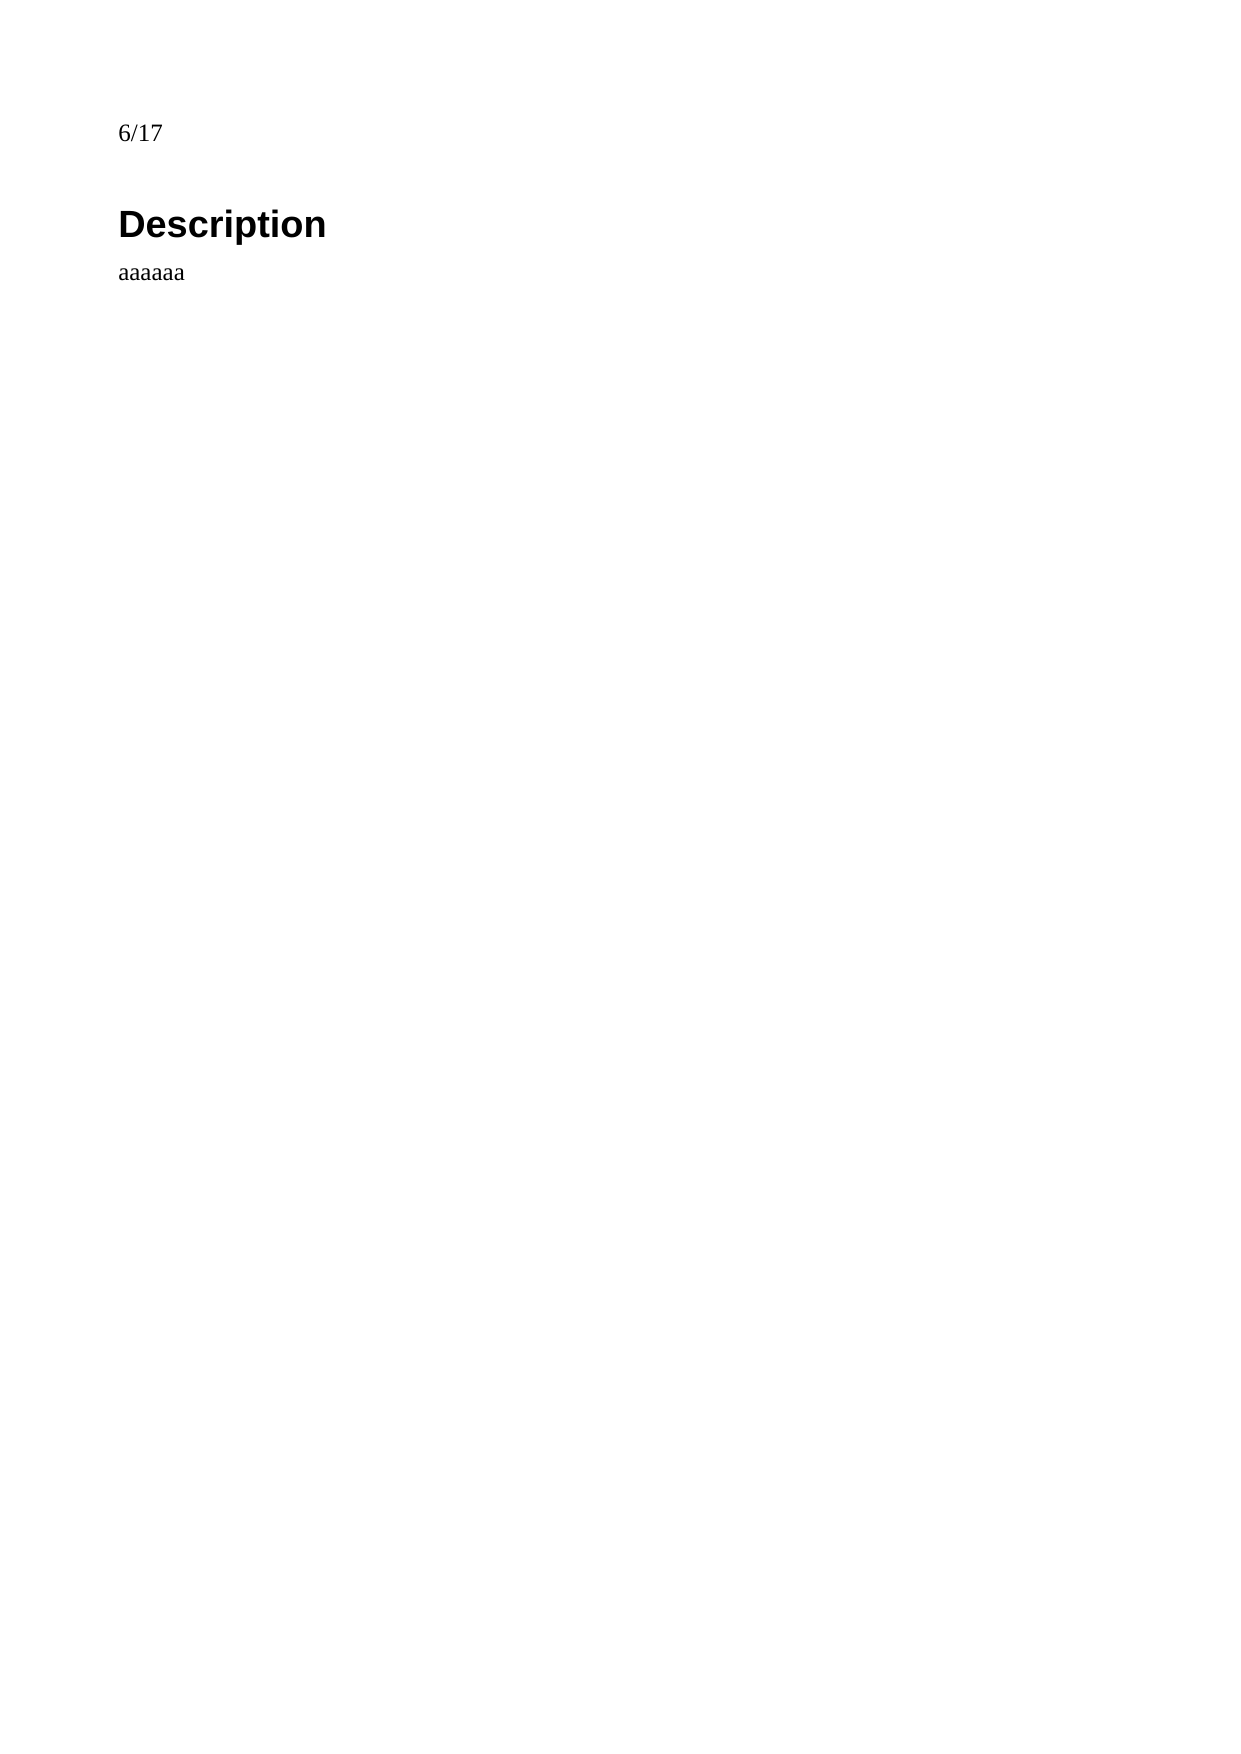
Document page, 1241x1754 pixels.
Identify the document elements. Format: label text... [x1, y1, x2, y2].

subtitle Description [118, 201, 1122, 245]
text aaaaaa [118, 257, 1122, 286]
